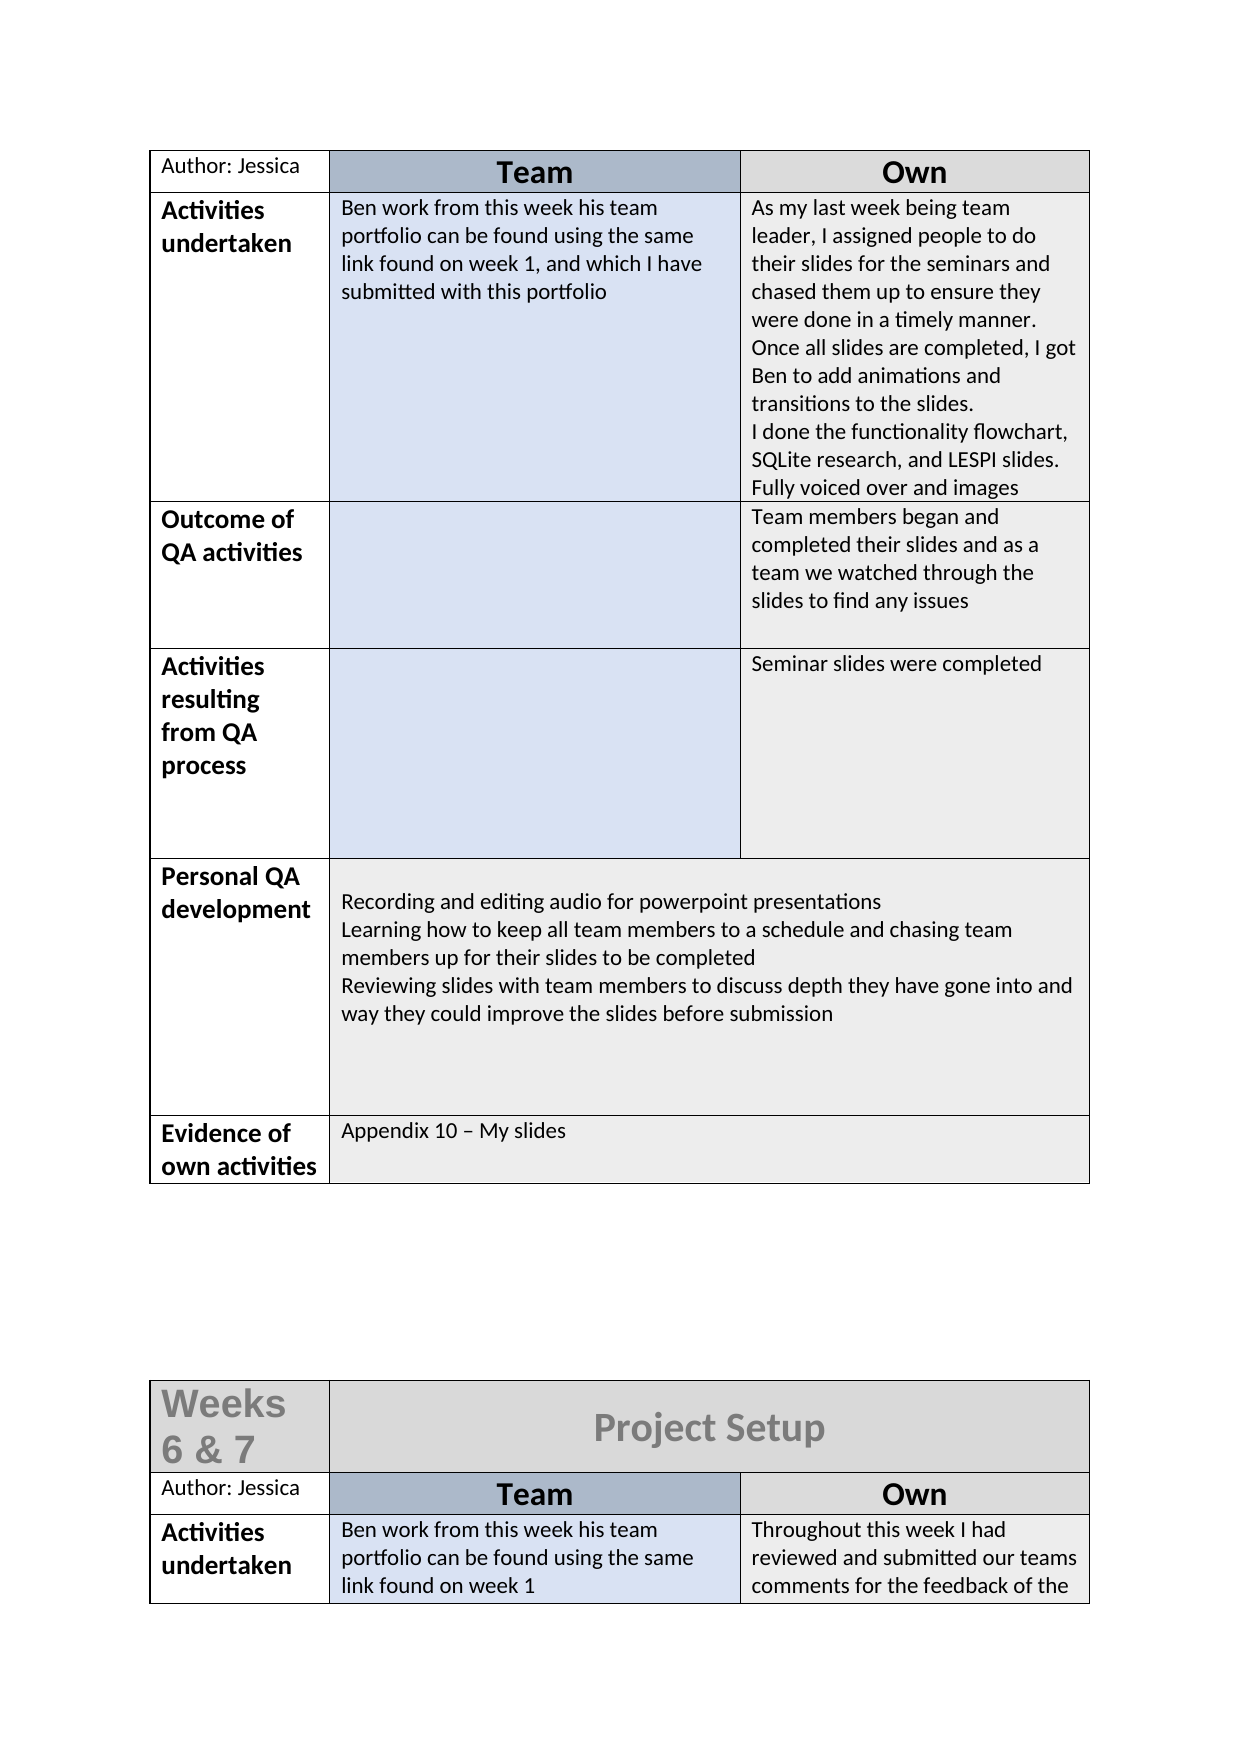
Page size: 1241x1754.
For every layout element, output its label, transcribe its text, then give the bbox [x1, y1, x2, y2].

table_cell Appendix 10 – My slides [330, 1116, 1089, 1182]
table_cell Activities resulting from QA process [151, 649, 329, 858]
table_header Weeks 6 & 7 [151, 1381, 329, 1472]
table_cell [330, 649, 740, 858]
table_cell Team members began and completed their slides and as a team we watched through the slides to find any issues [741, 502, 1089, 648]
table_cell Outcome of QA activities [151, 502, 329, 648]
table_cell Ben work from this week his team portfolio can be found using the same link found on week 1, and which I have submitted with this portfolio [330, 193, 740, 501]
table_cell Ben work from this week his team portfolio can be found using the same link found on week 1 [330, 1515, 740, 1603]
table_cell Own [741, 1473, 1089, 1514]
table_cell As my last week being team leader, I assigned people to do their slides for the seminars and chased them up to ensure they were done in a timely manner. Once all slides are completed, I got Ben to add animations and transitions to the slides. I done the functionality flowchart, SQLite research, and LESPI slides. Fully voiced over and images [741, 193, 1089, 501]
table_cell Author: Jessica [151, 1473, 329, 1514]
table_cell [330, 502, 740, 648]
table_cell Team [330, 151, 740, 192]
table_cell Team [330, 1473, 740, 1514]
table_cell Throughout this week I had reviewed and submitted our teams comments for the feedback of the [741, 1515, 1089, 1603]
table_cell Activities undertaken [151, 193, 329, 501]
table_cell Recording and editing audio for powerpoint presentations Learning how to keep all team members to a schedule and chasing team members up for their slides to be completed Reviewing slides with team members to discuss depth they have gone into and way they could improve the slides before submission [330, 859, 1089, 1115]
table_header Project Setup [330, 1381, 1089, 1472]
table_cell Author: Jessica [151, 151, 329, 192]
table_cell Seminar slides were completed [741, 649, 1089, 858]
table_cell Own [741, 151, 1089, 192]
table_cell Evidence of own activities [151, 1116, 329, 1182]
table_cell Activities undertaken [151, 1515, 329, 1603]
table_cell Personal QA development [151, 859, 329, 1115]
